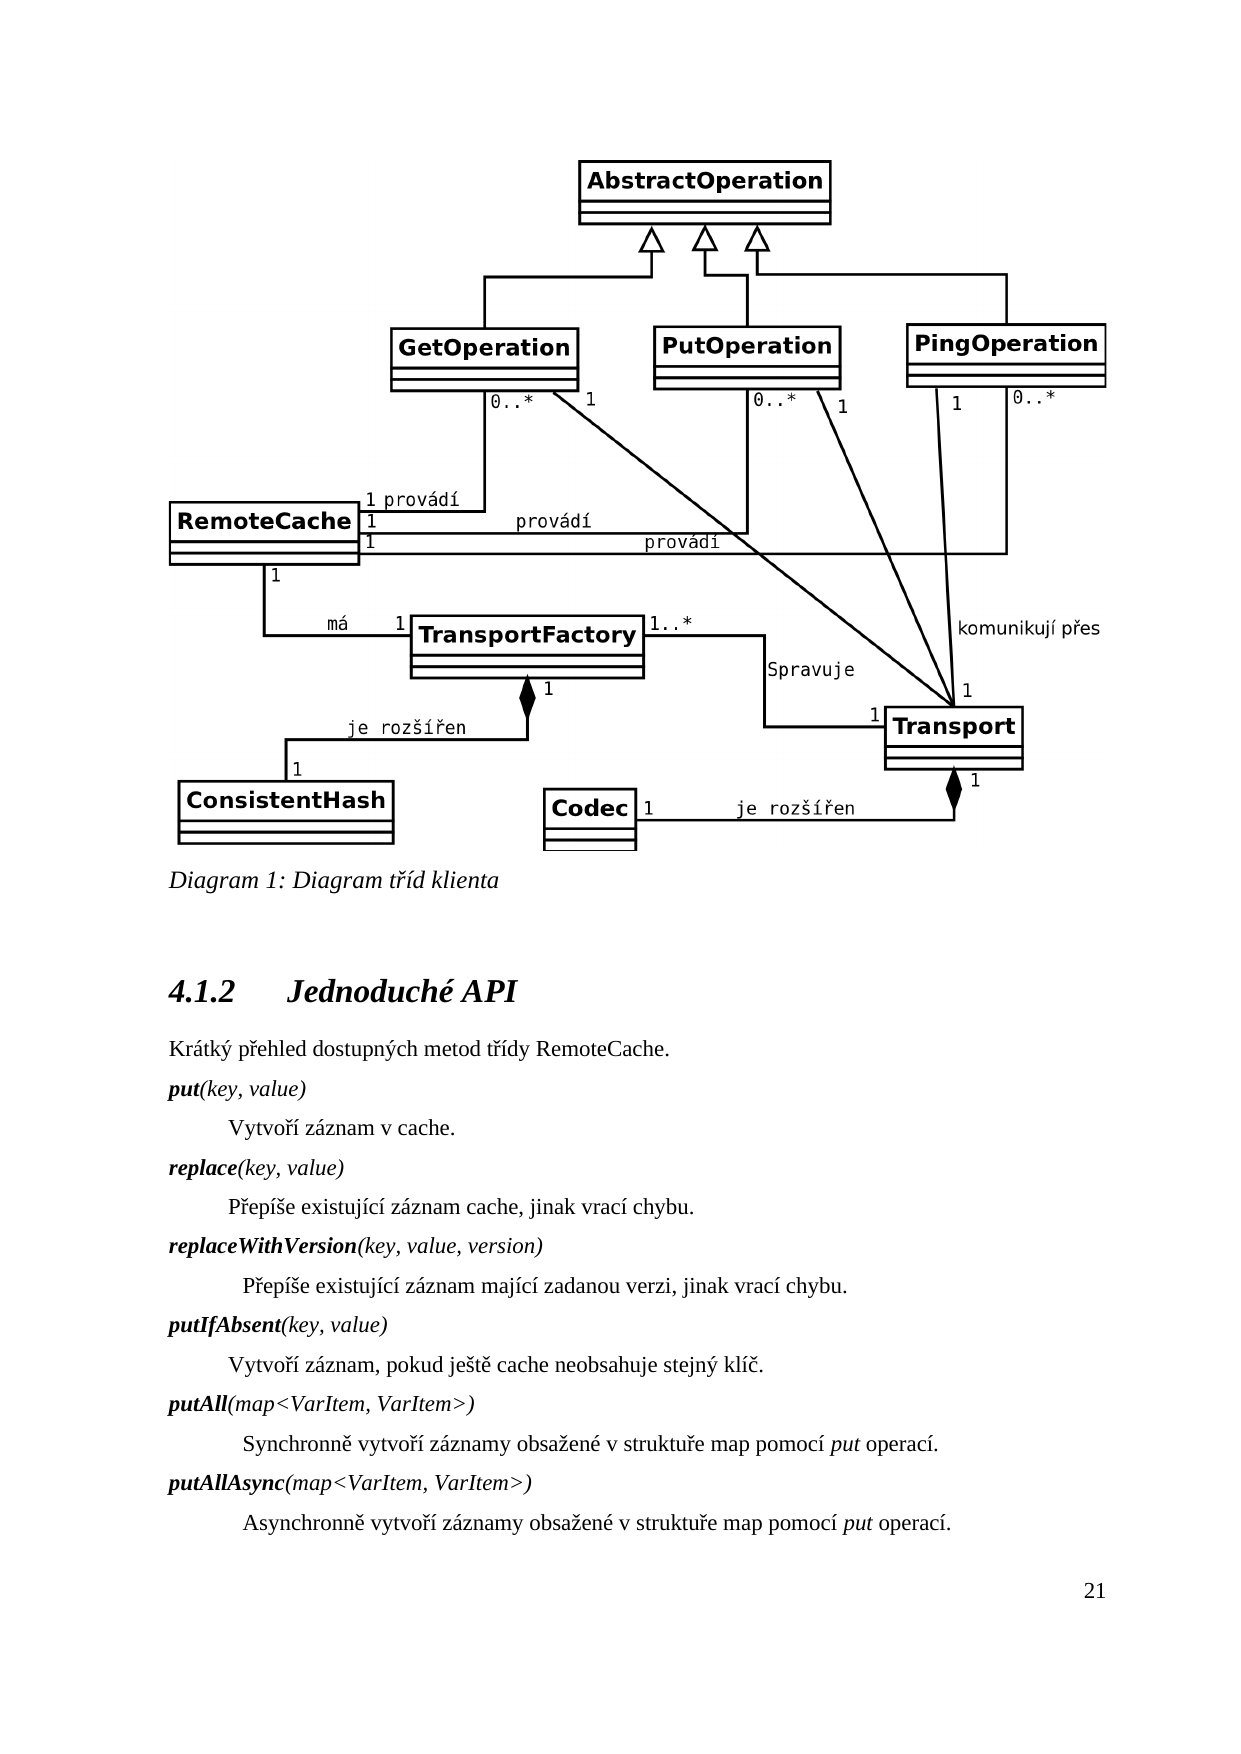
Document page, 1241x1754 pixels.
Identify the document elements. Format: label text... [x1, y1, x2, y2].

text Vytvoří záznam v cache. [169, 1114, 1106, 1141]
text Přepíše existující záznam cache, jinak vrací chybu. [169, 1193, 1106, 1219]
text Diagram 1: Diagram tříd klienta [169, 851, 1106, 894]
text put(key, value) [169, 1075, 1106, 1101]
picture [168, 160, 1107, 851]
text putAllAsync(map<VarItem, VarItem>) [169, 1469, 1106, 1496]
subtitle Jednoduché API [169, 971, 1106, 1010]
text Přepíše existující záznam mající zadanou verzi, jinak vrací chybu. [169, 1272, 1106, 1298]
text putAll(map<VarItem, VarItem>) [169, 1391, 1106, 1417]
text Synchronně vytvoří záznamy obsažené v struktuře map pomocí put operací. [169, 1430, 1106, 1456]
text Asynchronně vytvoří záznamy obsažené v struktuře map pomocí put operací. [169, 1509, 1106, 1535]
text putIfAbsent(key, value) [169, 1312, 1106, 1338]
text replaceWithVersion(key, value, version) [169, 1233, 1106, 1259]
text Vytvoří záznam, pokud ještě cache neobsahuje stejný klíč. [169, 1351, 1106, 1377]
text replace(key, value) [169, 1154, 1106, 1180]
text Krátký přehled dostupných metod třídy RemoteCache. [169, 1035, 1106, 1062]
